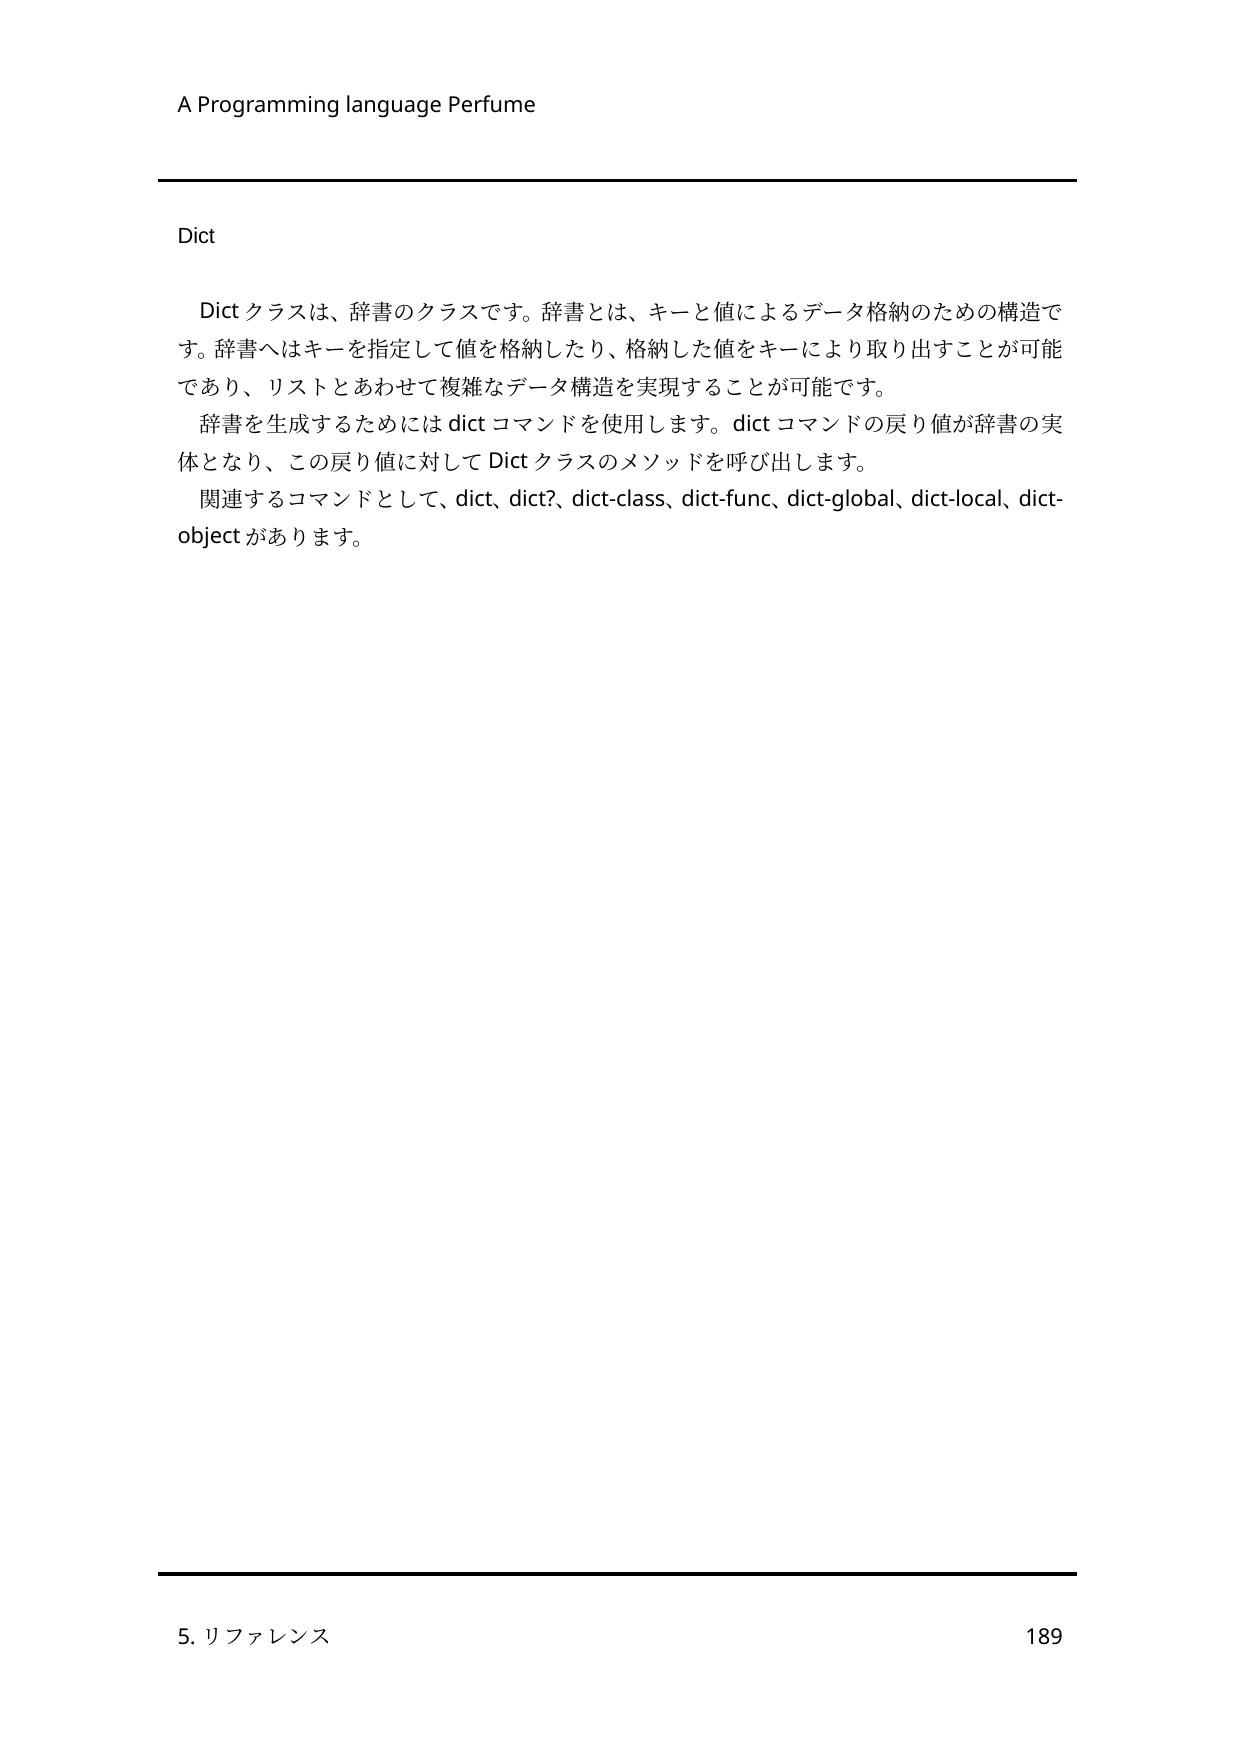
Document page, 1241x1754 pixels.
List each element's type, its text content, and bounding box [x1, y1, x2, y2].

subtitle Dict [177, 217, 1063, 254]
text 辞書を生成するためにはdictコマンドを使用します。dictコマンドの戻り値が辞書の実体となり、この戻り値に対してDictクラスのメソッドを呼び出します。 [177, 404, 1063, 479]
text Dictクラスは、辞書のクラスです。辞書とは、キーと値によるデータ格納のための構造です。辞書へはキーを指定して値を格納したり、格納した値をキーにより取り出すことが可能であり、リストとあわせて複雑なデータ構造を実現することが可能です。 [177, 292, 1063, 404]
text 関連するコマンドとして、dict、dict?、dict-class、dict-func、dict-global、dict-local、dict-objectがあります。 [177, 479, 1063, 554]
